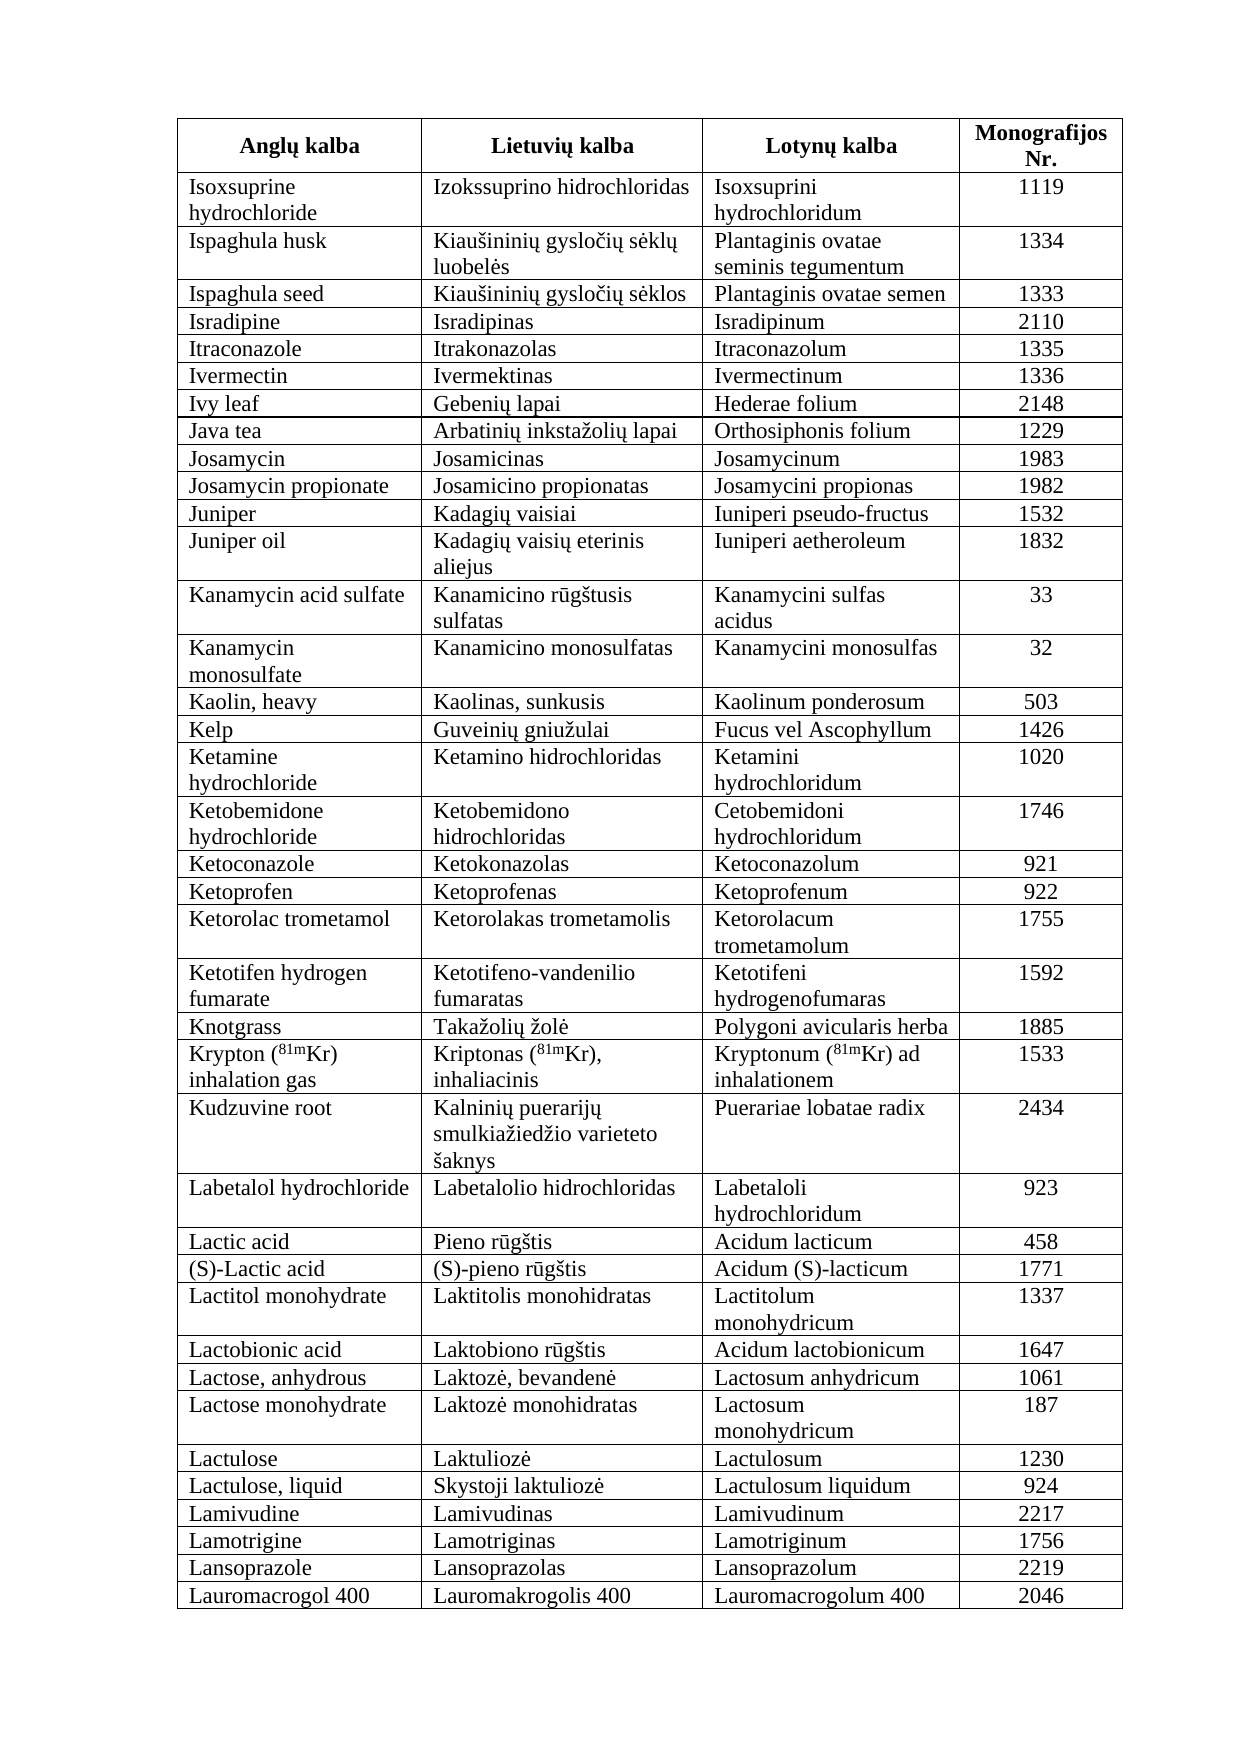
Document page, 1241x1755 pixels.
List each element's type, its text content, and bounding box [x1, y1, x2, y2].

table_cell Josamycinum [703, 445, 959, 471]
table_cell Plantaginis ovatae seminis tegumentum [703, 227, 959, 279]
table_cell Lansoprazolas [422, 1555, 702, 1581]
table_cell Ketoprofenum [703, 878, 959, 904]
table_cell Pieno rūgštis [422, 1228, 702, 1254]
table_cell Lauromakrogolis 400 [422, 1582, 702, 1608]
table_cell 1020 [960, 743, 1122, 796]
table_cell Laktitolis monohidratas [422, 1283, 702, 1335]
table_cell Acidum lactobionicum [703, 1336, 959, 1363]
table_cell Isoxsuprine hydrochloride [178, 173, 421, 226]
table_cell Iuniperi pseudo-fructus [703, 500, 959, 526]
table_cell Juniper oil [178, 527, 421, 580]
table_cell 1532 [960, 500, 1122, 526]
table_cell 458 [960, 1228, 1122, 1254]
table_cell Ketamine hydrochloride [178, 743, 421, 796]
table_cell Lamivudinas [422, 1500, 702, 1526]
table_cell 1229 [960, 418, 1122, 444]
table_cell Josamycin [178, 445, 421, 471]
table_cell Krypton (81mKr) inhalation gas [178, 1040, 421, 1093]
table_cell 1061 [960, 1364, 1122, 1390]
table_header Anglų kalba [178, 119, 421, 172]
table_cell Gebenių lapai [422, 390, 702, 416]
table_cell Cetobemidoni hydrochloridum [703, 797, 959, 849]
table_cell Laktozė, bevandenė [422, 1364, 702, 1390]
table_cell 1336 [960, 363, 1122, 389]
table_cell Josamicino propionatas [422, 472, 702, 498]
table_cell Ketoconazolum [703, 851, 959, 877]
table_cell Isoxsuprini hydrochloridum [703, 173, 959, 226]
table_cell Kiaušininių gysločių sėklos [422, 280, 702, 307]
table_cell Acidum (S)-lacticum [703, 1255, 959, 1282]
table_cell Itraconazole [178, 335, 421, 362]
table_cell Kaolinas, sunkusis [422, 688, 702, 714]
table_cell Lamotriginum [703, 1527, 959, 1553]
table_cell Ketoconazole [178, 851, 421, 877]
table_cell Lansoprazolum [703, 1555, 959, 1581]
table_cell Ketorolacum trometamolum [703, 905, 959, 958]
table_cell Lactose monohydrate [178, 1391, 421, 1444]
table_cell Polygoni avicularis herba [703, 1013, 959, 1039]
table_cell Puerariae lobatae radix [703, 1094, 959, 1173]
table_cell 33 [960, 581, 1122, 633]
table_cell Lactosum anhydricum [703, 1364, 959, 1390]
table_cell Isradipine [178, 308, 421, 334]
table_cell Orthosiphonis folium [703, 418, 959, 444]
table_cell Kaolinum ponderosum [703, 688, 959, 714]
table_cell Kiaušininių gysločių sėklų luobelės [422, 227, 702, 279]
table_cell 1832 [960, 527, 1122, 580]
table_cell Lactose, anhydrous [178, 1364, 421, 1390]
table_cell Lactic acid [178, 1228, 421, 1254]
table_cell Ketotifeni hydrogenofumaras [703, 959, 959, 1012]
table_cell 924 [960, 1472, 1122, 1499]
table_cell Ketoprofen [178, 878, 421, 904]
table_cell Lamivudine [178, 1500, 421, 1526]
table_cell Lauromacrogol 400 [178, 1582, 421, 1608]
table_cell 1755 [960, 905, 1122, 958]
table_cell Ketokonazolas [422, 851, 702, 877]
table_cell Ivermektinas [422, 363, 702, 389]
table_cell Laktozė monohidratas [422, 1391, 702, 1444]
table_cell Kudzuvine root [178, 1094, 421, 1173]
table_cell Kanamycin acid sulfate [178, 581, 421, 633]
table_cell Ketorolakas trometamolis [422, 905, 702, 958]
table_header Lietuvių kalba [422, 119, 702, 172]
table_cell 1230 [960, 1445, 1122, 1471]
table_cell Skystoji laktuliozė [422, 1472, 702, 1499]
table_cell 1592 [960, 959, 1122, 1012]
table_cell Ivermectinum [703, 363, 959, 389]
table_cell Lactobionic acid [178, 1336, 421, 1363]
table_cell 2046 [960, 1582, 1122, 1608]
table_cell 923 [960, 1174, 1122, 1227]
table_cell 921 [960, 851, 1122, 877]
table_cell Ketobemidone hydrochloride [178, 797, 421, 849]
table_cell Acidum lacticum [703, 1228, 959, 1254]
table_cell 1983 [960, 445, 1122, 471]
table_cell Kanamicino rūgštusis sulfatas [422, 581, 702, 633]
table_cell Arbatinių inkstažolių lapai [422, 418, 702, 444]
table_cell Ivermectin [178, 363, 421, 389]
table_cell Kriptonas (81mKr), inhaliacinis [422, 1040, 702, 1093]
table_cell 2110 [960, 308, 1122, 334]
table_cell Takažolių žolė [422, 1013, 702, 1039]
table_cell 2148 [960, 390, 1122, 416]
table_cell Juniper [178, 500, 421, 526]
table_cell Ketamini hydrochloridum [703, 743, 959, 796]
table_cell 922 [960, 878, 1122, 904]
table_cell Lansoprazole [178, 1555, 421, 1581]
table_cell Kadagių vaisiai [422, 500, 702, 526]
table_cell Knotgrass [178, 1013, 421, 1039]
table_cell 187 [960, 1391, 1122, 1444]
table_cell Lactitolum monohydricum [703, 1283, 959, 1335]
table_cell Lactulose [178, 1445, 421, 1471]
table_cell 2217 [960, 1500, 1122, 1526]
table_cell Laktuliozė [422, 1445, 702, 1471]
table_cell 1426 [960, 716, 1122, 742]
table_cell Kelp [178, 716, 421, 742]
table_cell Kadagių vaisių eterinis aliejus [422, 527, 702, 580]
table_cell Josamycin propionate [178, 472, 421, 498]
table_cell Ivy leaf [178, 390, 421, 416]
table_cell Guveinių gniužulai [422, 716, 702, 742]
table_cell Kanamycini sulfas acidus [703, 581, 959, 633]
table_cell Labetaloli hydrochloridum [703, 1174, 959, 1227]
table_cell Isradipinas [422, 308, 702, 334]
table_cell Kryptonum (81mKr) ad inhalationem [703, 1040, 959, 1093]
table_cell Lactitol monohydrate [178, 1283, 421, 1335]
table_cell Laktobiono rūgštis [422, 1336, 702, 1363]
table_cell Lauromacrogolum 400 [703, 1582, 959, 1608]
table_cell 1756 [960, 1527, 1122, 1553]
table_cell Josamycini propionas [703, 472, 959, 498]
table_cell 1337 [960, 1283, 1122, 1335]
table_cell Ispaghula husk [178, 227, 421, 279]
table_cell Plantaginis ovatae semen [703, 280, 959, 307]
table_cell 32 [960, 635, 1122, 687]
table_cell Josamicinas [422, 445, 702, 471]
table_cell 503 [960, 688, 1122, 714]
table_cell Ketobemidono hidrochloridas [422, 797, 702, 849]
table_cell Lamotriginas [422, 1527, 702, 1553]
table_cell 1982 [960, 472, 1122, 498]
table_cell Lactulose, liquid [178, 1472, 421, 1499]
table_cell Kanamicino monosulfatas [422, 635, 702, 687]
table_cell Ketotifen hydrogen fumarate [178, 959, 421, 1012]
table_cell 1647 [960, 1336, 1122, 1363]
table_cell Itraconazolum [703, 335, 959, 362]
table_cell Kanamycini monosulfas [703, 635, 959, 687]
table_cell 1746 [960, 797, 1122, 849]
table_cell 2434 [960, 1094, 1122, 1173]
table_cell (S)-Lactic acid [178, 1255, 421, 1282]
table_cell Kanamycin monosulfate [178, 635, 421, 687]
table_cell Ketamino hidrochloridas [422, 743, 702, 796]
table_cell Ispaghula seed [178, 280, 421, 307]
table_cell Ketoprofenas [422, 878, 702, 904]
table_cell Isradipinum [703, 308, 959, 334]
table_cell Iuniperi aetheroleum [703, 527, 959, 580]
table_cell Lamivudinum [703, 1500, 959, 1526]
table_cell Lactosum monohydricum [703, 1391, 959, 1444]
table_cell Java tea [178, 418, 421, 444]
table_cell Lamotrigine [178, 1527, 421, 1553]
table_cell Labetalol hydrochloride [178, 1174, 421, 1227]
table_cell 1533 [960, 1040, 1122, 1093]
table_cell 1771 [960, 1255, 1122, 1282]
table_header Monografijos Nr. [960, 119, 1122, 172]
table_cell Kaolin, heavy [178, 688, 421, 714]
table_cell Lactulosum [703, 1445, 959, 1471]
table_cell Kalninių puerarijų smulkiažiedžio varieteto šaknys [422, 1094, 702, 1173]
table_cell (S)-pieno rūgštis [422, 1255, 702, 1282]
table_cell 1334 [960, 227, 1122, 279]
table_header Lotynų kalba [703, 119, 959, 172]
table_cell Labetalolio hidrochloridas [422, 1174, 702, 1227]
table_cell 1119 [960, 173, 1122, 226]
table_cell Hederae folium [703, 390, 959, 416]
table_cell Lactulosum liquidum [703, 1472, 959, 1499]
table_cell 2219 [960, 1555, 1122, 1581]
table_cell Ketotifeno-vandenilio fumaratas [422, 959, 702, 1012]
table_cell Ketorolac trometamol [178, 905, 421, 958]
table_cell 1885 [960, 1013, 1122, 1039]
table_cell Itrakonazolas [422, 335, 702, 362]
table_cell Fucus vel Ascophyllum [703, 716, 959, 742]
table_cell Izokssuprino hidrochloridas [422, 173, 702, 226]
table_cell 1333 [960, 280, 1122, 307]
table_cell 1335 [960, 335, 1122, 362]
